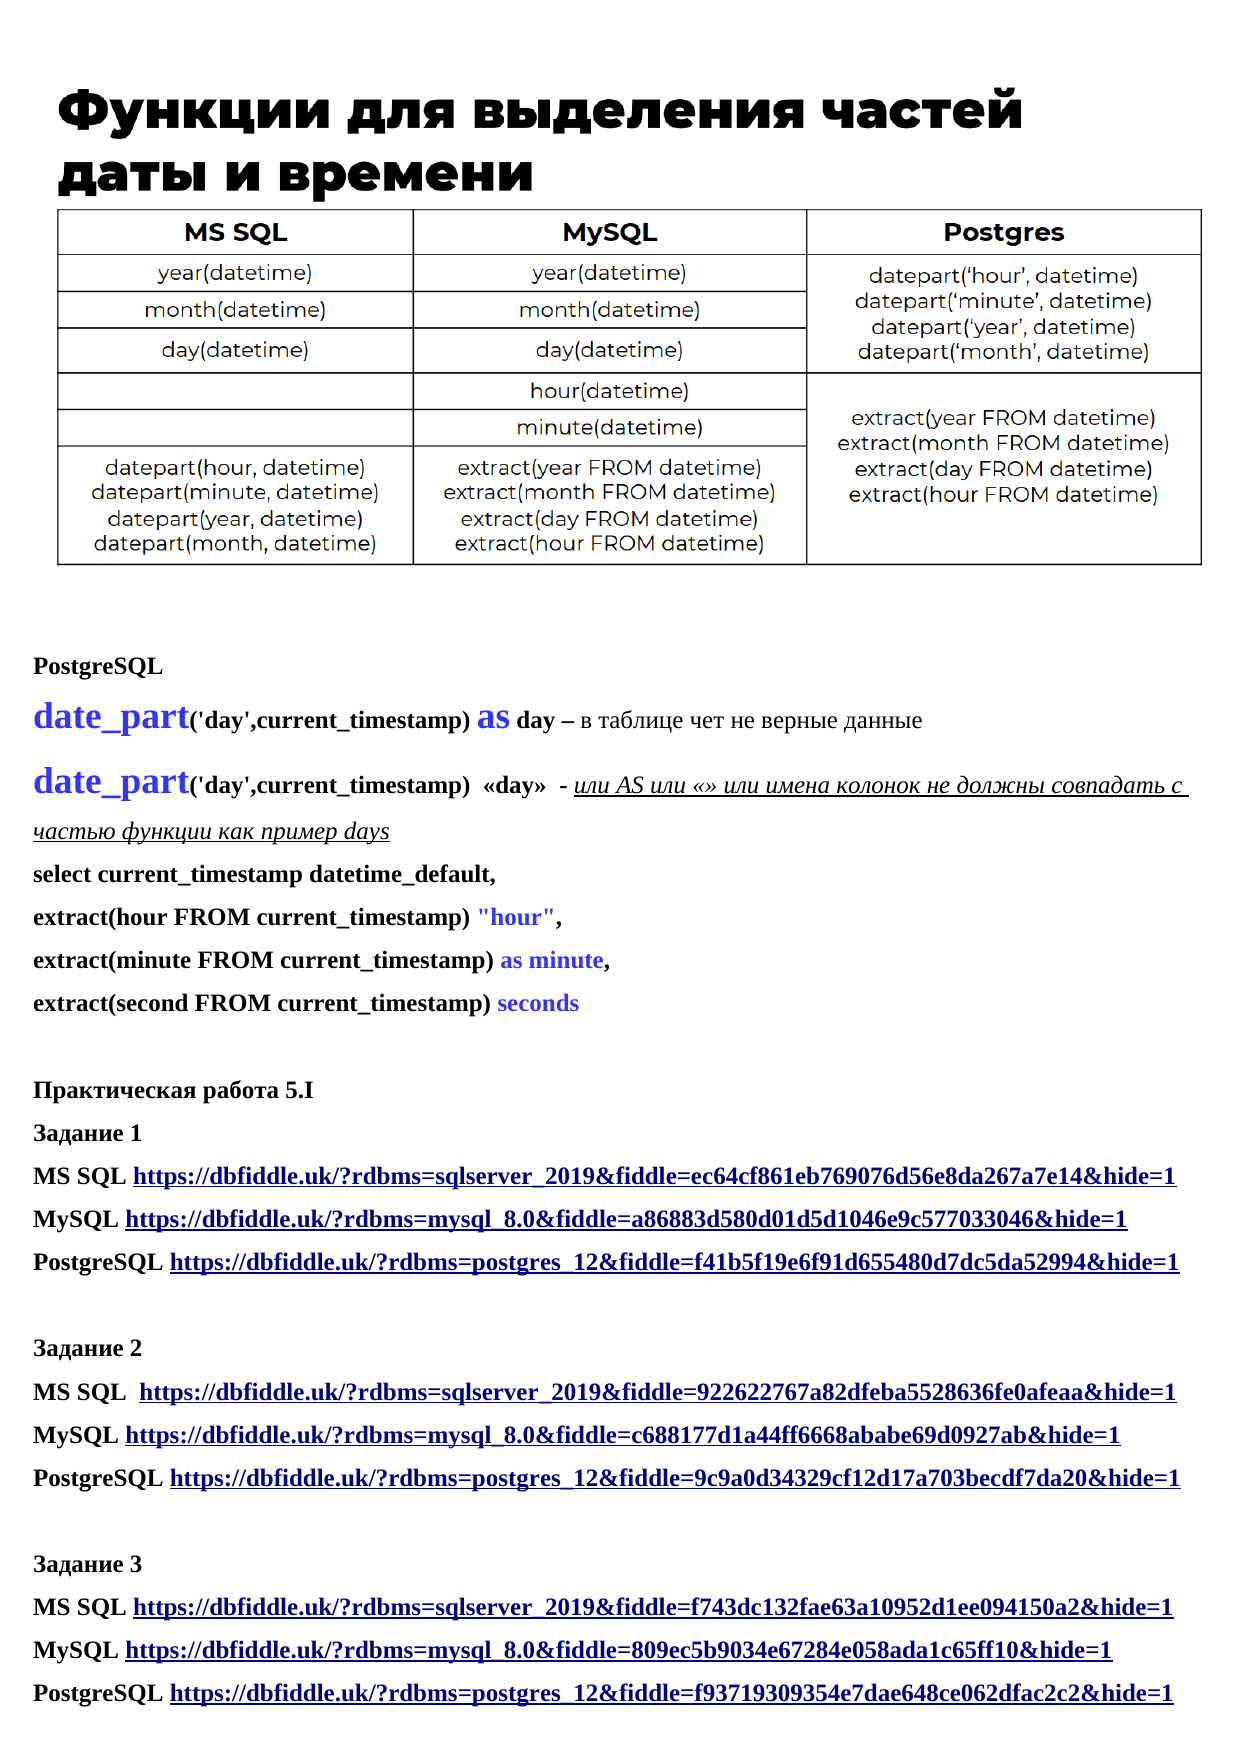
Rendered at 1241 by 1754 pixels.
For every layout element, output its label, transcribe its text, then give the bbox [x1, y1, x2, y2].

picture [44, 82, 1230, 581]
text MS SQL https://dbfiddle.uk/?rdbms=sqlserver_2019&fiddle=ec64cf861eb769076d56e8da267a7e14&hide=1 [33, 1161, 1220, 1190]
text MySQL https://dbfiddle.uk/?rdbms=mysql_8.0&fiddle=809ec5b9034e67284e058ada1c65ff10&hide=1 [33, 1635, 1220, 1664]
text PostgreSQL https://dbfiddle.uk/?rdbms=postgres_12&fiddle=9c9a0d34329cf12d17a703becdf7da20&hide=1 [33, 1463, 1220, 1492]
text select current_timestamp datetime_default, extract(hour FROM current_timestamp) "hour", extract(minute FROM current_timestamp) as minute, extract(second FROM current_timestamp) seconds [33, 859, 1220, 1017]
text PostgreSQL https://dbfiddle.uk/?rdbms=postgres_12&fiddle=f93719309354e7dae648ce062dfac2c2&hide=1 [33, 1678, 1220, 1707]
text Задание 2 [33, 1333, 1220, 1362]
text PostgreSQL https://dbfiddle.uk/?rdbms=postgres_12&fiddle=f41b5f19e6f91d655480d7dc5da52994&hide=1 [33, 1247, 1220, 1276]
text MySQL https://dbfiddle.uk/?rdbms=mysql_8.0&fiddle=c688177d1a44ff6668ababe69d0927ab&hide=1 [33, 1420, 1220, 1448]
text Задание 3 [33, 1549, 1220, 1578]
text date_part('day',current_timestamp) as day – в таблице чет не верные данные [33, 694, 1220, 737]
text MS SQL https://dbfiddle.uk/?rdbms=sqlserver_2019&fiddle=922622767a82dfeba5528636fe0afeaa&hide=1 [33, 1377, 1220, 1405]
text Задание 1 [33, 1118, 1220, 1147]
text PostgreSQL [33, 651, 1220, 679]
text date_part('day',current_timestamp) «day» - или AS или «» или имена колонок не должны совпадать с частью функции как пример days [33, 758, 1220, 845]
text Практическая работа 5.I [33, 1075, 1220, 1103]
text MySQL https://dbfiddle.uk/?rdbms=mysql_8.0&fiddle=a86883d580d01d5d1046e9c577033046&hide=1 [33, 1204, 1220, 1233]
text MS SQL https://dbfiddle.uk/?rdbms=sqlserver_2019&fiddle=f743dc132fae63a10952d1ee094150a2&hide=1 [33, 1592, 1220, 1621]
